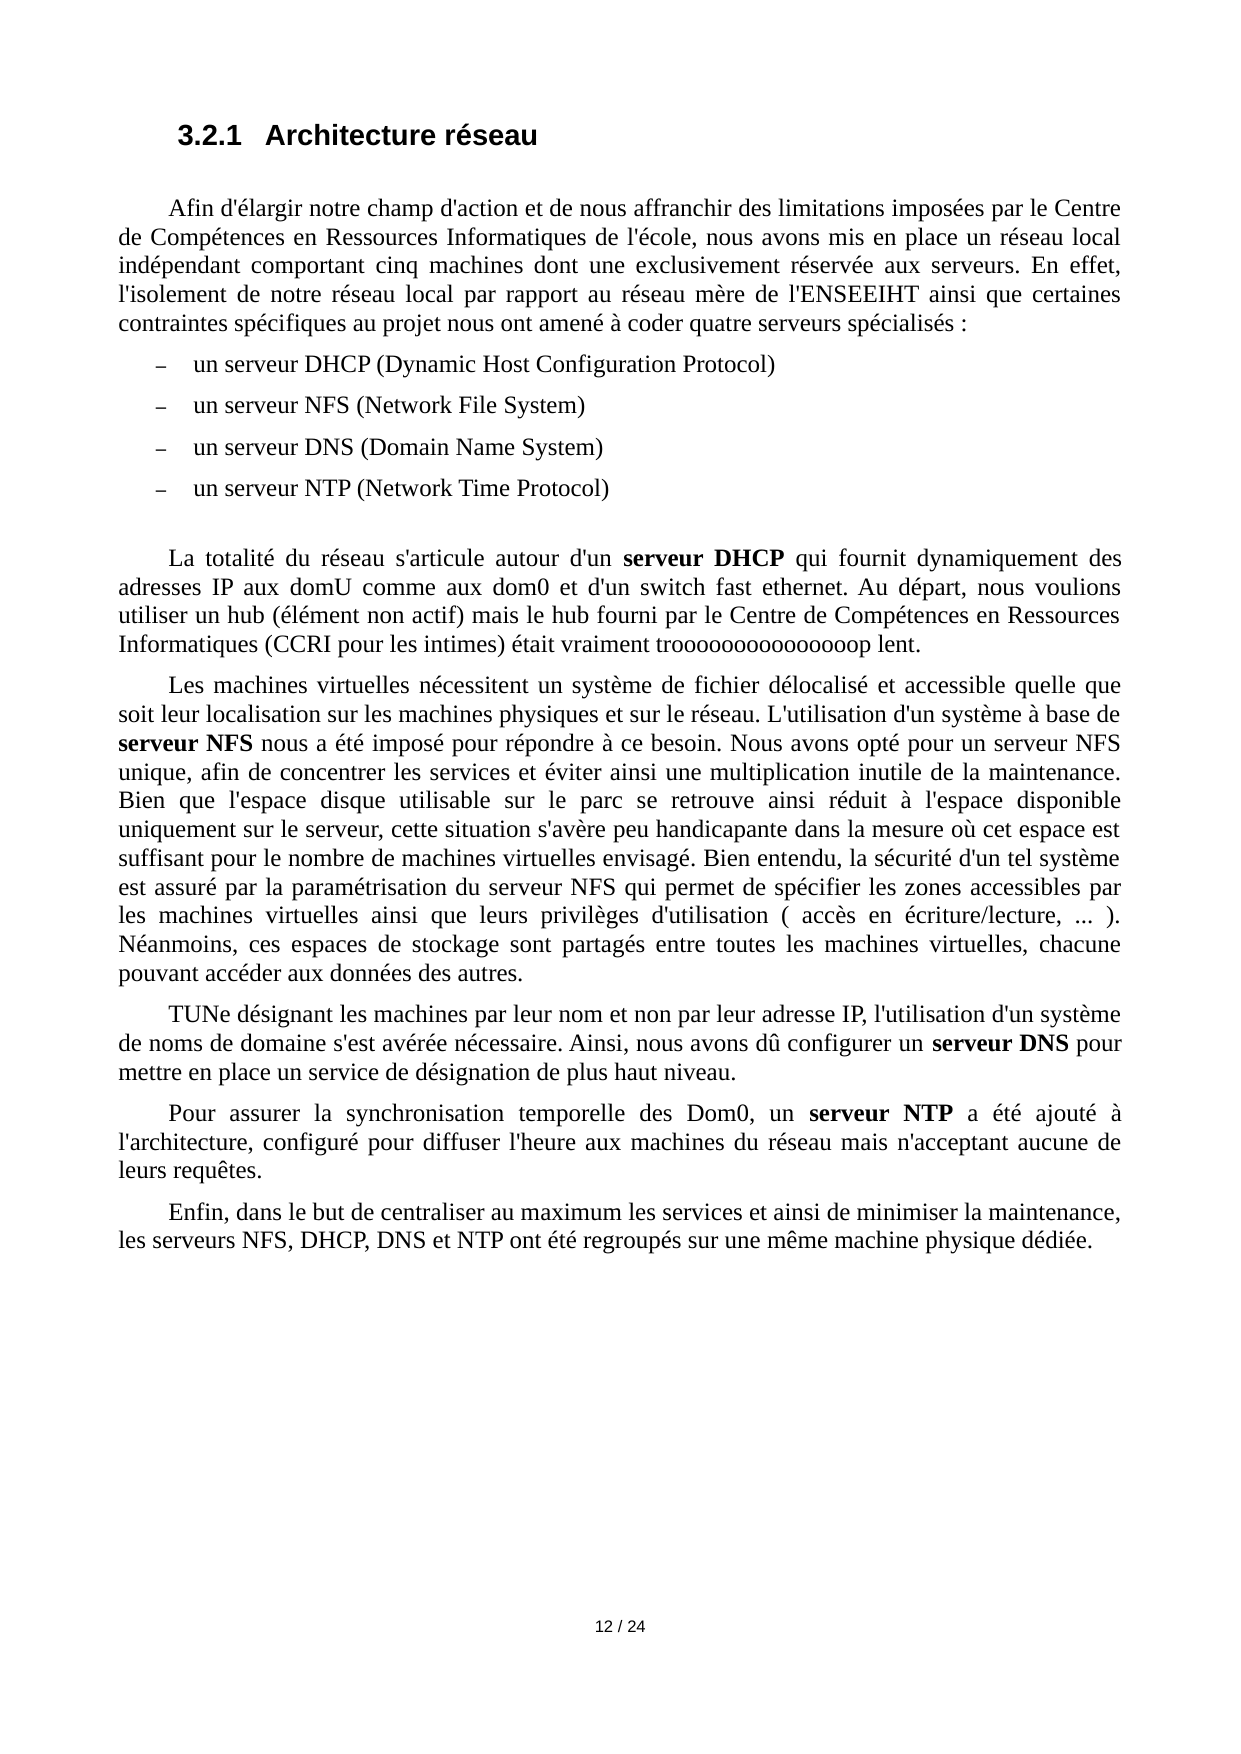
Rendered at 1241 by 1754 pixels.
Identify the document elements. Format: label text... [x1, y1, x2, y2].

list un serveur NFS (Network File System) [156, 390, 1122, 419]
subtitle Architecture réseau [177, 118, 1122, 152]
text Pour assurer la synchronisation temporelle des Dom0, un serveur NTP a été ajouté à l'architecture, configuré pour diffuser l'heure aux machines du réseau mais n'acceptant aucune de leurs requêtes. [118, 1098, 1122, 1184]
list un serveur DNS (Domain Name System) [156, 432, 1122, 460]
text La totalité du réseau s'articule autour d'un serveur DHCP qui fournit dynamiquement des adresses IP aux domU comme aux dom0 et d'un switch fast ethernet. Au départ, nous voulions utiliser un hub (élément non actif) mais le hub fourni par le Centre de Compétences en Ressources Informatiques (CCRI pour les intimes) était vraiment trooooooooooooooop lent. [118, 543, 1122, 658]
text TUNe désignant les machines par leur nom et non par leur adresse IP, l'utilisation d'un système de noms de domaine s'est avérée nécessaire. Ainsi, nous avons dû configurer un serveur DNS pour mettre en place un service de désignation de plus haut niveau. [118, 999, 1122, 1085]
text Enfin, dans le but de centraliser au maximum les services et ainsi de minimiser la maintenance, les serveurs NFS, DHCP, DNS et NTP ont été regroupés sur une même machine physique dédiée. [118, 1197, 1122, 1254]
list un serveur NTP (Network Time Protocol) [156, 473, 1122, 502]
list un serveur DHCP (Dynamic Host Configuration Protocol) [156, 349, 1122, 378]
text Afin d'élargir notre champ d'action et de nous affranchir des limitations imposées par le Centre de Compétences en Ressources Informatiques de l'école, nous avons mis en place un réseau local indépendant comportant cinq machines dont une exclusivement réservée aux serveurs. En effet, l'isolement de notre réseau local par rapport au réseau mère de l'ENSEEIHT ainsi que certaines contraintes spécifiques au projet nous ont amené à coder quatre serveurs spécialisés : [118, 193, 1122, 337]
text Les machines virtuelles nécessitent un système de fichier délocalisé et accessible quelle que soit leur localisation sur les machines physiques et sur le réseau. L'utilisation d'un système à base de serveur NFS nous a été imposé pour répondre à ce besoin. Nous avons opté pour un serveur NFS unique, afin de concentrer les services et éviter ainsi une multiplication inutile de la maintenance. Bien que l'espace disque utilisable sur le parc se retrouve ainsi réduit à l'espace disponible uniquement sur le serveur, cette situation s'avère peu handicapante dans la mesure où cet espace est suffisant pour le nombre de machines virtuelles envisagé. Bien entendu, la sécurité d'un tel système est assuré par la paramétrisation du serveur NFS qui permet de spécifier les zones accessibles par les machines virtuelles ainsi que leurs privilèges d'utilisation ( accès en écriture/lecture, ... ). Néanmoins, ces espaces de stockage sont partagés entre toutes les machines virtuelles, chacune pouvant accéder aux données des autres. [118, 670, 1122, 987]
